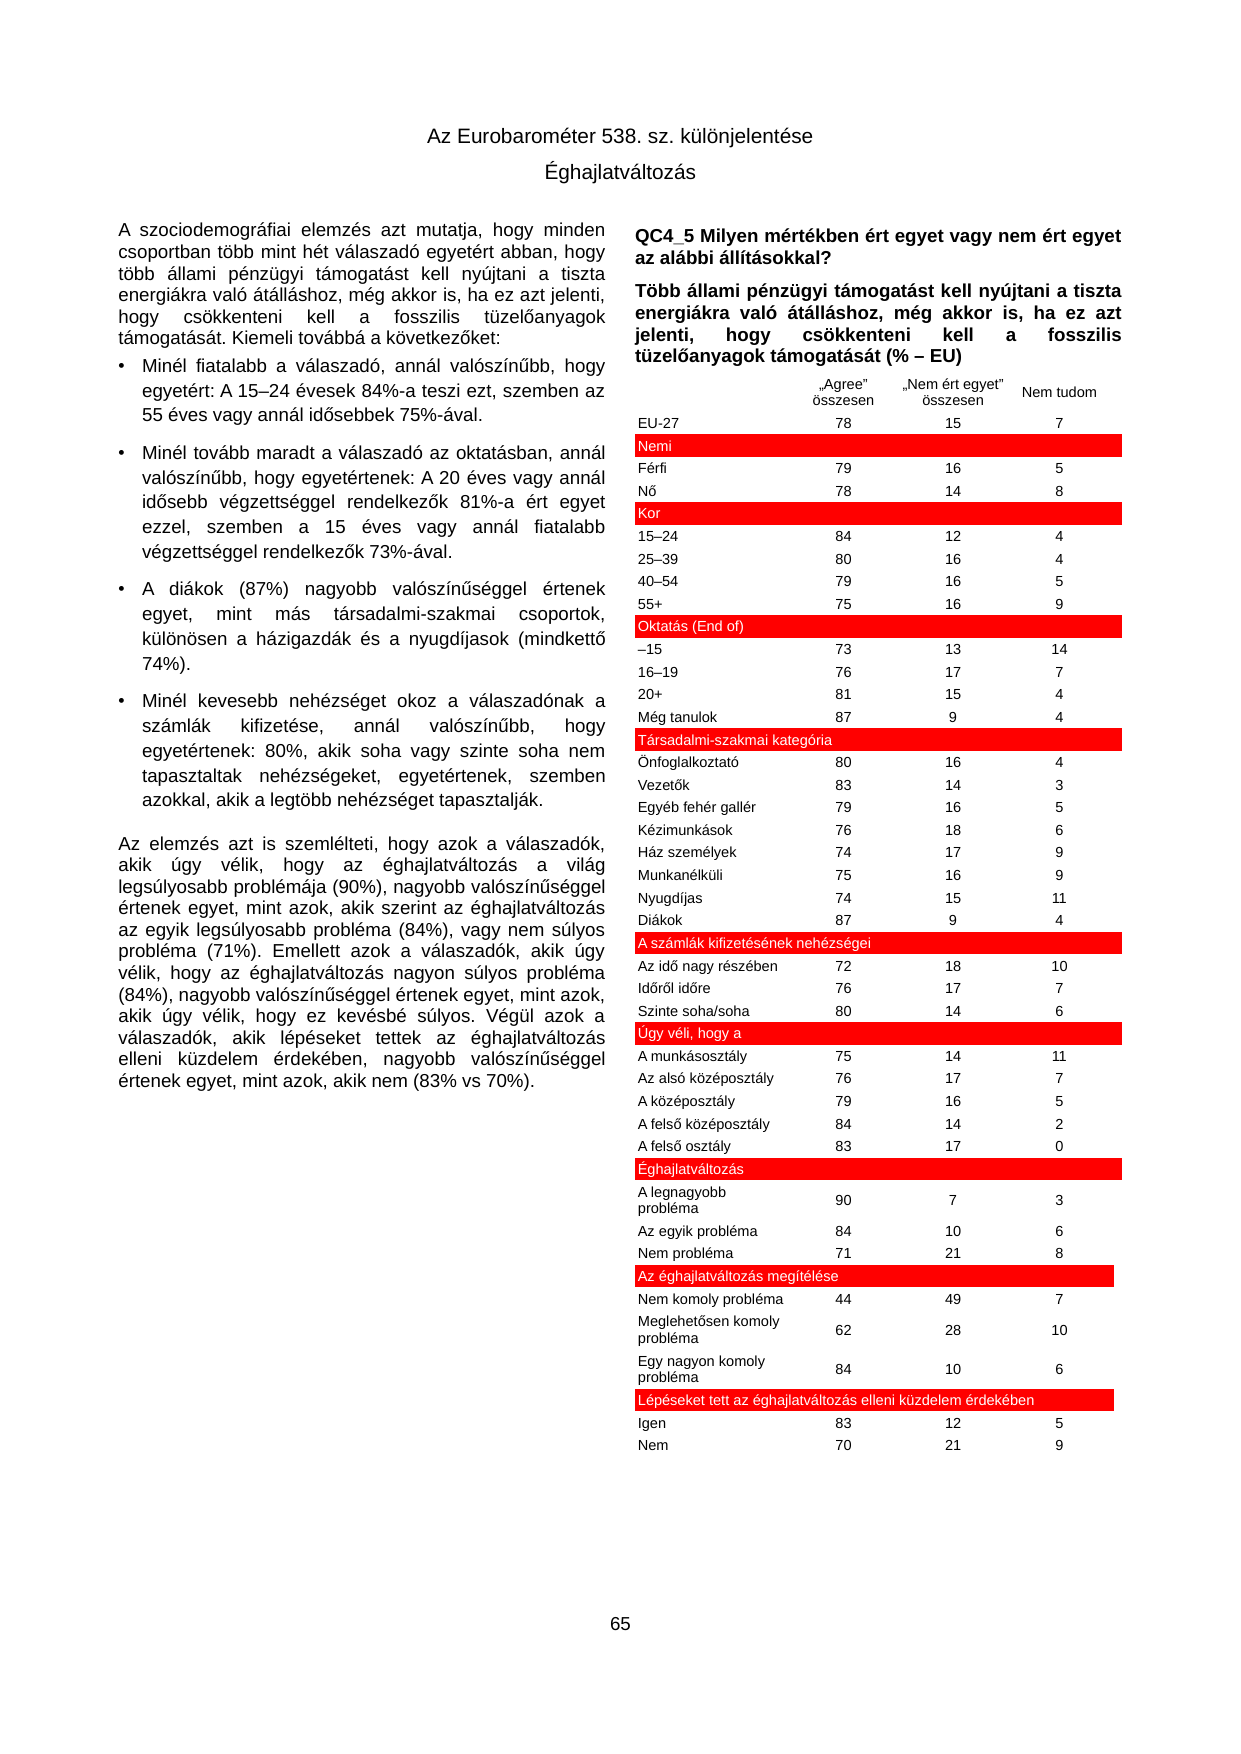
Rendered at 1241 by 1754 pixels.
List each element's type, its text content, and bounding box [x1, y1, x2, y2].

table_cell Kézimunkások [635, 819, 790, 841]
table_cell 12 [897, 1411, 1009, 1434]
table_cell [1110, 412, 1122, 434]
table_cell Lépéseket tett az éghajlatváltozás elleni küzdelem érdekében [635, 1389, 1114, 1411]
table_cell 17 [897, 841, 1009, 864]
table_header „Agree” összesen [790, 373, 897, 412]
table_cell 6 [1009, 1000, 1109, 1022]
table_cell [1110, 570, 1122, 593]
table_cell 5 [1009, 457, 1109, 479]
table_cell 90 [790, 1180, 897, 1220]
table_cell 15 [897, 412, 1009, 434]
table_cell 84 [790, 1350, 897, 1389]
table_cell 11 [1009, 886, 1109, 909]
table_cell [1110, 1180, 1122, 1220]
table_cell 9 [1009, 593, 1109, 615]
list A diákok (87%) nagyobb valószínűséggel értenek egyet, mint más társadalmi-szakmai csoportok, különösen a házigazdák és a nyugdíjasok (mindkettő 74%). [118, 578, 605, 674]
table_cell Az idő nagy részében [635, 954, 790, 977]
table_cell Önfoglalkoztató [635, 751, 790, 773]
table_cell 17 [897, 1135, 1009, 1158]
table_cell [1110, 1067, 1122, 1090]
table_cell 14 [897, 1000, 1009, 1022]
table_cell 14 [897, 1113, 1009, 1135]
table_cell 83 [790, 1135, 897, 1158]
table_cell A munkásosztály [635, 1045, 790, 1067]
table_cell 7 [1009, 1067, 1109, 1090]
table_cell Vezetők [635, 774, 790, 796]
table_cell 14 [897, 480, 1009, 502]
table_cell A legnagyobb probléma [635, 1180, 790, 1220]
table_cell 9 [897, 909, 1009, 932]
table_cell [1110, 1310, 1122, 1349]
table_cell [1110, 954, 1122, 977]
table_cell 16–19 [635, 660, 790, 683]
table_cell 16 [897, 864, 1009, 886]
table_cell [1110, 886, 1122, 909]
table_cell [1110, 1090, 1122, 1112]
table_cell 16 [897, 548, 1009, 570]
table_cell 80 [790, 548, 897, 570]
table_cell 15 [897, 683, 1009, 706]
table_cell 16 [897, 751, 1009, 773]
table_cell [1110, 1411, 1122, 1434]
table_cell Nem komoly probléma [635, 1288, 790, 1310]
table_cell [1110, 480, 1122, 502]
table_cell 5 [1009, 796, 1109, 819]
table_cell 44 [790, 1288, 897, 1310]
table_cell [1110, 683, 1122, 706]
table_cell 8 [1009, 480, 1109, 502]
table_cell 15–24 [635, 525, 790, 547]
table_cell 83 [790, 1411, 897, 1434]
table_cell 17 [897, 660, 1009, 683]
table_cell 4 [1009, 683, 1109, 706]
table_cell Ház személyek [635, 841, 790, 864]
table_cell 7 [1009, 412, 1109, 434]
table_cell [1110, 1135, 1122, 1158]
table_cell 79 [790, 796, 897, 819]
table_cell [1110, 1045, 1122, 1067]
table_cell Egyéb fehér gallér [635, 796, 790, 819]
table_cell 3 [1009, 1180, 1109, 1220]
table_cell 74 [790, 886, 897, 909]
table_cell [1110, 548, 1122, 570]
table_cell 2 [1009, 1113, 1109, 1135]
table_cell 6 [1009, 819, 1109, 841]
table_cell 5 [1009, 1411, 1109, 1434]
table_cell Az éghajlatváltozás megítélése [635, 1265, 1114, 1287]
table_cell 3 [1009, 774, 1109, 796]
table_cell [1110, 1220, 1122, 1242]
table_cell 0 [1009, 1135, 1109, 1158]
table_cell 76 [790, 660, 897, 683]
table_cell [1110, 751, 1122, 773]
table_header [1110, 373, 1122, 412]
table_cell 10 [897, 1350, 1009, 1389]
text A szociodemográfiai elemzés azt mutatja, hogy minden csoportban több mint hét válaszadó egyetért abban, hogy több állami pénzügyi támogatást kell nyújtani a tiszta energiákra való átálláshoz, még akkor is, ha ez azt jelenti, hogy csökkenteni kell a fosszilis tüzelőanyagok támogatását. Kiemeli továbbá a következőket: [118, 219, 605, 349]
table_cell [1110, 909, 1122, 932]
table_cell Nem probléma [635, 1242, 790, 1265]
table_cell [1110, 1350, 1122, 1389]
table_cell 28 [897, 1310, 1009, 1349]
table_header „Nem ért egyet” összesen [897, 373, 1009, 412]
table_cell 55+ [635, 593, 790, 615]
table_cell EU-27 [635, 412, 790, 434]
text Több állami pénzügyi támogatást kell nyújtani a tiszta energiákra való átálláshoz, még akkor is, ha ez azt jelenti, hogy csökkenteni kell a fosszilis tüzelőanyagok támogatását (% – EU) [635, 280, 1122, 366]
table_cell 40–54 [635, 570, 790, 593]
table_cell 5 [1009, 570, 1109, 593]
table_cell 79 [790, 570, 897, 593]
table_cell Munkanélküli [635, 864, 790, 886]
table_cell [1110, 660, 1122, 683]
table_cell A felső középosztály [635, 1113, 790, 1135]
table_cell Nő [635, 480, 790, 502]
table_cell 72 [790, 954, 897, 977]
table_cell 20+ [635, 683, 790, 706]
table_cell [1114, 1265, 1122, 1287]
table_cell 9 [1009, 841, 1109, 864]
table_cell 9 [1009, 864, 1109, 886]
table_cell Egy nagyon komoly probléma [635, 1350, 790, 1389]
table_cell 16 [897, 593, 1009, 615]
table_cell Igen [635, 1411, 790, 1434]
table_cell 73 [790, 638, 897, 660]
table_cell Az egyik probléma [635, 1220, 790, 1242]
table_cell 4 [1009, 706, 1109, 728]
table_cell 4 [1009, 751, 1109, 773]
table_header Nem tudom [1009, 373, 1109, 412]
table_cell Társadalmi-szakmai kategória [635, 728, 1122, 751]
table_cell 17 [897, 1067, 1009, 1090]
table_cell 87 [790, 909, 897, 932]
table_cell 83 [790, 774, 897, 796]
table_cell [1110, 1000, 1122, 1022]
table_cell 76 [790, 1067, 897, 1090]
text Az elemzés azt is szemlélteti, hogy azok a válaszadók, akik úgy vélik, hogy az éghajlatváltozás a világ legsúlyosabb problémája (90%), nagyobb valószínűséggel értenek egyet, mint azok, akik szerint az éghajlatváltozás az egyik legsúlyosabb probléma (84%), vagy nem súlyos probléma (71%). Emellett azok a válaszadók, akik úgy vélik, hogy az éghajlatváltozás nagyon súlyos probléma (84%), nagyobb valószínűséggel értenek egyet, mint azok, akik úgy vélik, hogy ez kevésbé súlyos. Végül azok a válaszadók, akik lépéseket tettek az éghajlatváltozás elleni küzdelem érdekében, nagyobb valószínűséggel értenek egyet, mint azok, akik nem (83% vs 70%). [118, 832, 605, 1091]
table_cell 84 [790, 1113, 897, 1135]
table_cell 4 [1009, 548, 1109, 570]
table_cell 14 [897, 774, 1009, 796]
table_cell 6 [1009, 1220, 1109, 1242]
table_cell 81 [790, 683, 897, 706]
table_cell 5 [1009, 1090, 1109, 1112]
table_cell 79 [790, 1090, 897, 1112]
table_cell A középosztály [635, 1090, 790, 1112]
table_cell Úgy véli, hogy a [635, 1022, 1122, 1045]
table_cell [1110, 977, 1122, 999]
table_cell 4 [1009, 909, 1109, 932]
table_cell [1110, 774, 1122, 796]
table_cell 11 [1009, 1045, 1109, 1067]
table_cell 10 [1009, 1310, 1109, 1349]
table_cell Időről időre [635, 977, 790, 999]
table_cell 6 [1009, 1350, 1109, 1389]
table_cell 21 [897, 1434, 1009, 1457]
table_cell [1114, 1389, 1122, 1411]
table_cell 78 [790, 412, 897, 434]
list Minél tovább maradt a válaszadó az oktatásban, annál valószínűbb, hogy egyetértenek: A 20 éves vagy annál idősebb végzettséggel rendelkezők 81%-a ért egyet ezzel, szemben a 15 éves vagy annál fiatalabb végzettséggel rendelkezők 73%-ával. [118, 442, 605, 562]
table_cell 84 [790, 1220, 897, 1242]
table_cell [1110, 525, 1122, 547]
table_cell A felső osztály [635, 1135, 790, 1158]
table_cell [1110, 1434, 1122, 1457]
table_cell Még tanulok [635, 706, 790, 728]
table_cell [1110, 706, 1122, 728]
table_cell [1110, 819, 1122, 841]
table_cell [1110, 841, 1122, 864]
table_cell 7 [897, 1180, 1009, 1220]
table_cell 78 [790, 480, 897, 502]
table_cell 84 [790, 525, 897, 547]
table_cell [1110, 796, 1122, 819]
table_cell 75 [790, 1045, 897, 1067]
table_cell Nemi [635, 434, 1122, 457]
table_cell 18 [897, 954, 1009, 977]
table_cell 75 [790, 593, 897, 615]
table_cell 76 [790, 819, 897, 841]
list Minél kevesebb nehézséget okoz a válaszadónak a számlák kifizetése, annál valószínűbb, hogy egyetértenek: 80%, akik soha vagy szinte soha nem tapasztaltak nehézségeket, egyetértenek, szemben azokkal, akik a legtöbb nehézséget tapasztalják. [118, 690, 605, 811]
table_cell 21 [897, 1242, 1009, 1265]
table_cell 75 [790, 864, 897, 886]
table_header [635, 373, 790, 412]
table_cell 76 [790, 977, 897, 999]
table_cell 16 [897, 570, 1009, 593]
table_cell 16 [897, 796, 1009, 819]
table_cell 10 [1009, 954, 1109, 977]
table_cell [1110, 1113, 1122, 1135]
table_cell Nem [635, 1434, 790, 1457]
table_cell 14 [897, 1045, 1009, 1067]
table_cell [1110, 864, 1122, 886]
table_cell [1110, 1242, 1122, 1265]
table_cell 12 [897, 525, 1009, 547]
table_cell 70 [790, 1434, 897, 1457]
table_cell 9 [1009, 1434, 1109, 1457]
table_cell Diákok [635, 909, 790, 932]
table_cell 87 [790, 706, 897, 728]
table_cell 18 [897, 819, 1009, 841]
table_cell 74 [790, 841, 897, 864]
table_cell 17 [897, 977, 1009, 999]
table_cell A számlák kifizetésének nehézségei [635, 932, 1122, 954]
table_cell [1110, 457, 1122, 479]
table_cell Nyugdíjas [635, 886, 790, 909]
table_cell 25–39 [635, 548, 790, 570]
table_cell –15 [635, 638, 790, 660]
table_cell 8 [1009, 1242, 1109, 1265]
table_cell 13 [897, 638, 1009, 660]
table_cell 49 [897, 1288, 1009, 1310]
table_cell 9 [897, 706, 1009, 728]
table_cell 71 [790, 1242, 897, 1265]
table_cell 80 [790, 751, 897, 773]
table_cell Szinte soha/soha [635, 1000, 790, 1022]
table_cell Meglehetősen komoly probléma [635, 1310, 790, 1349]
table_cell 62 [790, 1310, 897, 1349]
table_cell 4 [1009, 525, 1109, 547]
table_cell 79 [790, 457, 897, 479]
table_cell [1110, 638, 1122, 660]
table_cell 80 [790, 1000, 897, 1022]
table_cell 15 [897, 886, 1009, 909]
table_cell [1110, 1288, 1122, 1310]
table_cell Oktatás (End of) [635, 615, 1122, 638]
table_cell 14 [1009, 638, 1109, 660]
table_cell 16 [897, 1090, 1009, 1112]
table_cell Az alsó középosztály [635, 1067, 790, 1090]
list Minél fiatalabb a válaszadó, annál valószínűbb, hogy egyetért: A 15–24 évesek 84%-a teszi ezt, szemben az 55 éves vagy annál idősebbek 75%-ával. [118, 354, 605, 426]
table_cell 10 [897, 1220, 1009, 1242]
table_cell 7 [1009, 977, 1109, 999]
table_cell 16 [897, 457, 1009, 479]
table_cell Férfi [635, 457, 790, 479]
table_cell 7 [1009, 660, 1109, 683]
table_cell 7 [1009, 1288, 1109, 1310]
table_cell Éghajlatváltozás [635, 1158, 1122, 1180]
table_cell Kor [635, 502, 1122, 525]
table_cell [1110, 593, 1122, 615]
text QC4_5 Milyen mértékben ért egyet vagy nem ért egyet az alábbi állításokkal? [635, 225, 1122, 268]
